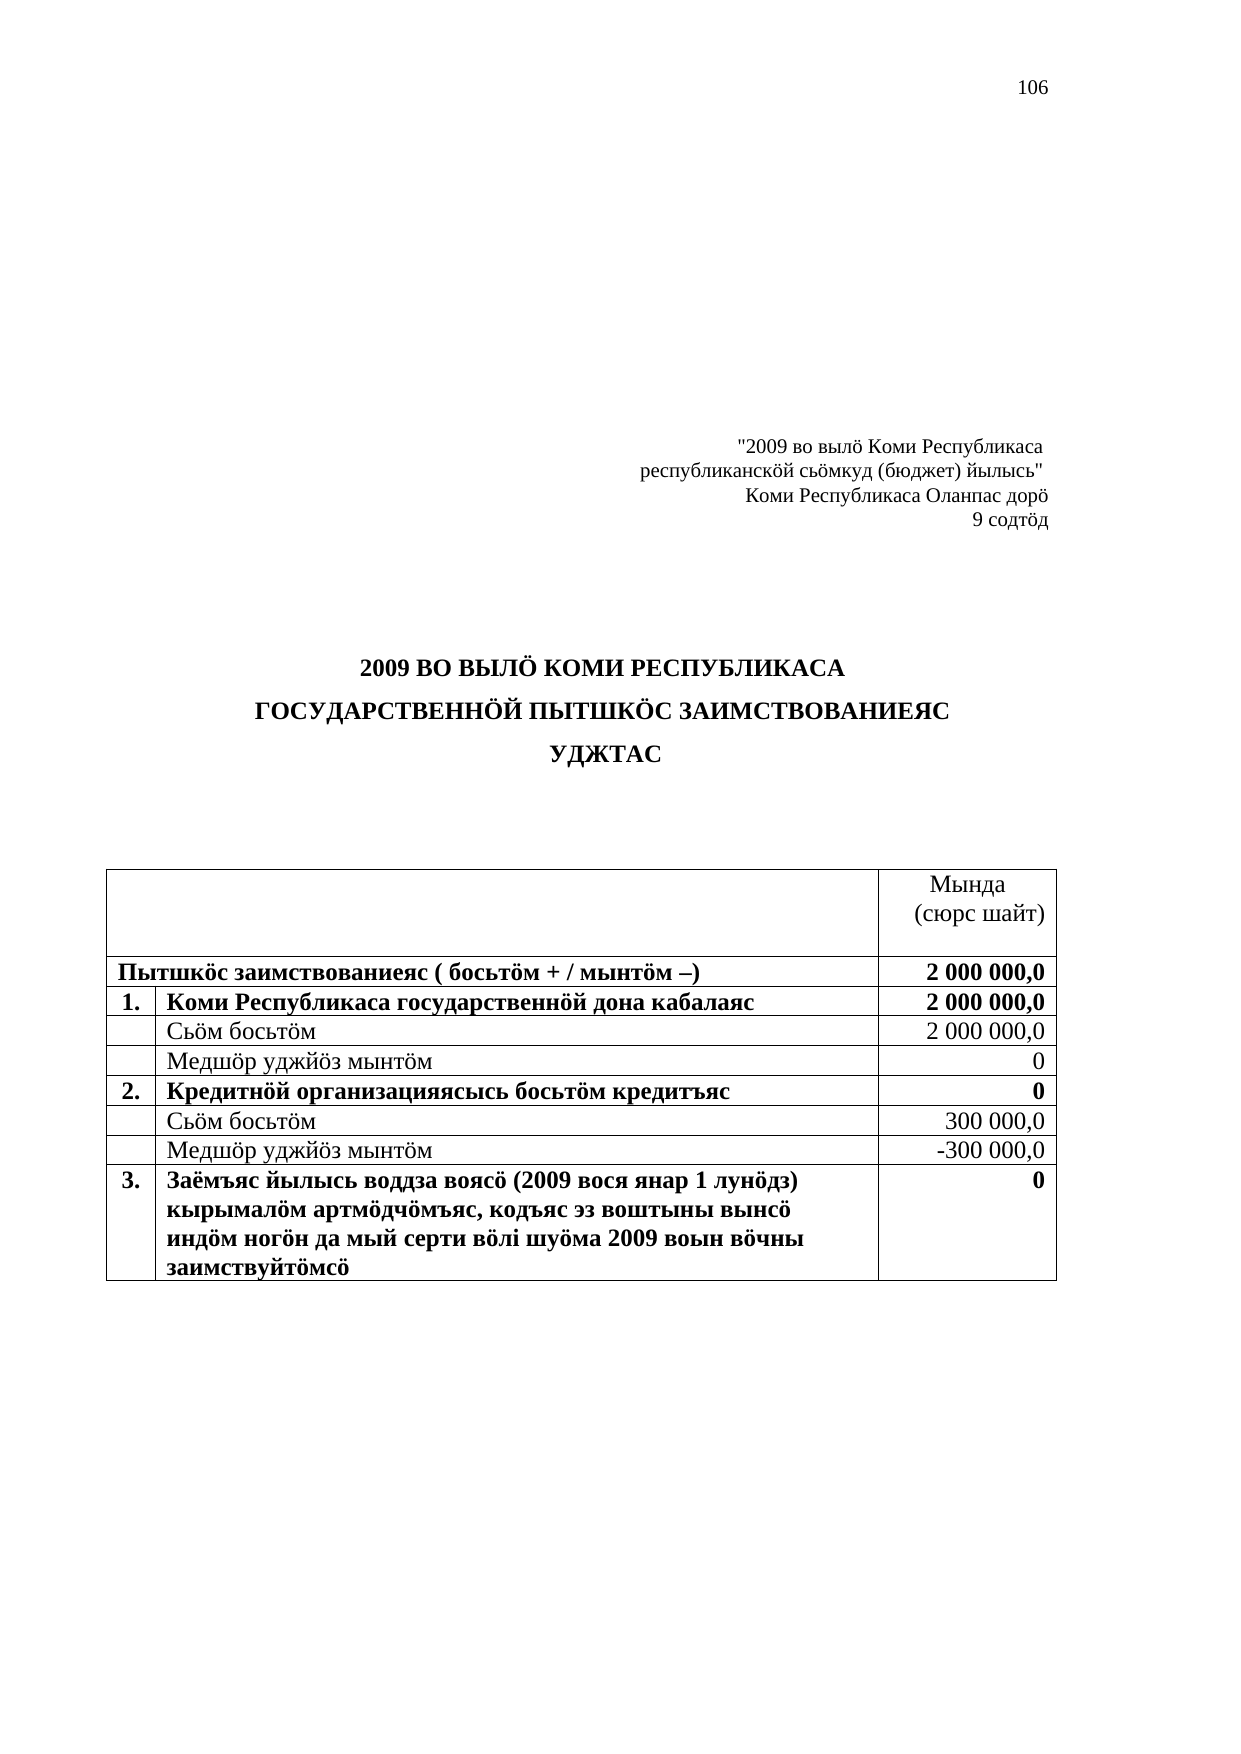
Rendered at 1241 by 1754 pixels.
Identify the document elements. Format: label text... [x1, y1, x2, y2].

text 9 содтöд [118, 507, 1048, 531]
text ГОСУДАРСТВЕННÖЙ ПЫТШКÖС ЗАИМСТВОВАНИЕЯС [118, 696, 1048, 725]
text республиканскöй сьöмкуд (бюджет) йылысь" [118, 458, 1048, 482]
table_cell 300 000,0 [879, 1106, 1056, 1134]
table_cell 0 [879, 1046, 1056, 1075]
table_cell [107, 1136, 155, 1164]
table_cell Кредитнöй организацияясысь босьтöм кредитъяс [156, 1076, 878, 1105]
table_cell Заёмъяс йылысь воддза воясö (2009 вося янар 1 лунöдз) кырымалöм артмöдчöмъяс, кодъяс эз воштыны вынсö индöм ногöн да мый серти вöлi шуöма 2009 воын вöчны заимствуйтöмсö [156, 1165, 878, 1280]
table_cell Медшöр уджйöз мынтöм [156, 1046, 878, 1075]
table_cell Коми Республикаса государственнöй дона кабалаяс [156, 987, 878, 1015]
table_header [107, 870, 878, 956]
table_cell 0 [879, 1076, 1056, 1105]
table_cell [107, 1016, 155, 1045]
table_cell 2 000 000,0 [879, 957, 1056, 986]
text УДЖТАС [118, 739, 1048, 768]
table_cell 1. [107, 987, 155, 1015]
table_cell Пытшкöс заимствованиеяс ( босьтöм + / мынтöм ­­–) [107, 957, 878, 986]
table_cell Медшöр уджйöз мынтöм [156, 1136, 878, 1164]
table_cell 3. [107, 1165, 155, 1280]
table_cell Сьöм босьтöм [156, 1106, 878, 1134]
table_cell 2 000 000,0 [879, 1016, 1056, 1045]
table_cell Сьöм босьтöм [156, 1016, 878, 1045]
table_cell 0 [879, 1165, 1056, 1280]
table_cell [107, 1106, 155, 1134]
table_cell 2. [107, 1076, 155, 1105]
text 2009 ВО ВЫЛÖ КОМИ РЕСПУБЛИКАСА [118, 653, 1048, 682]
text "2009 во вылö Коми Республикаса [118, 434, 1048, 458]
table_cell 2 000 000,0 [879, 987, 1056, 1015]
text Коми Республикаса Оланпас дорö [118, 482, 1048, 507]
table_cell [107, 1046, 155, 1075]
table_header Мында (сюрс шайт) [879, 870, 1056, 956]
table_cell -300 000,0 [879, 1136, 1056, 1164]
